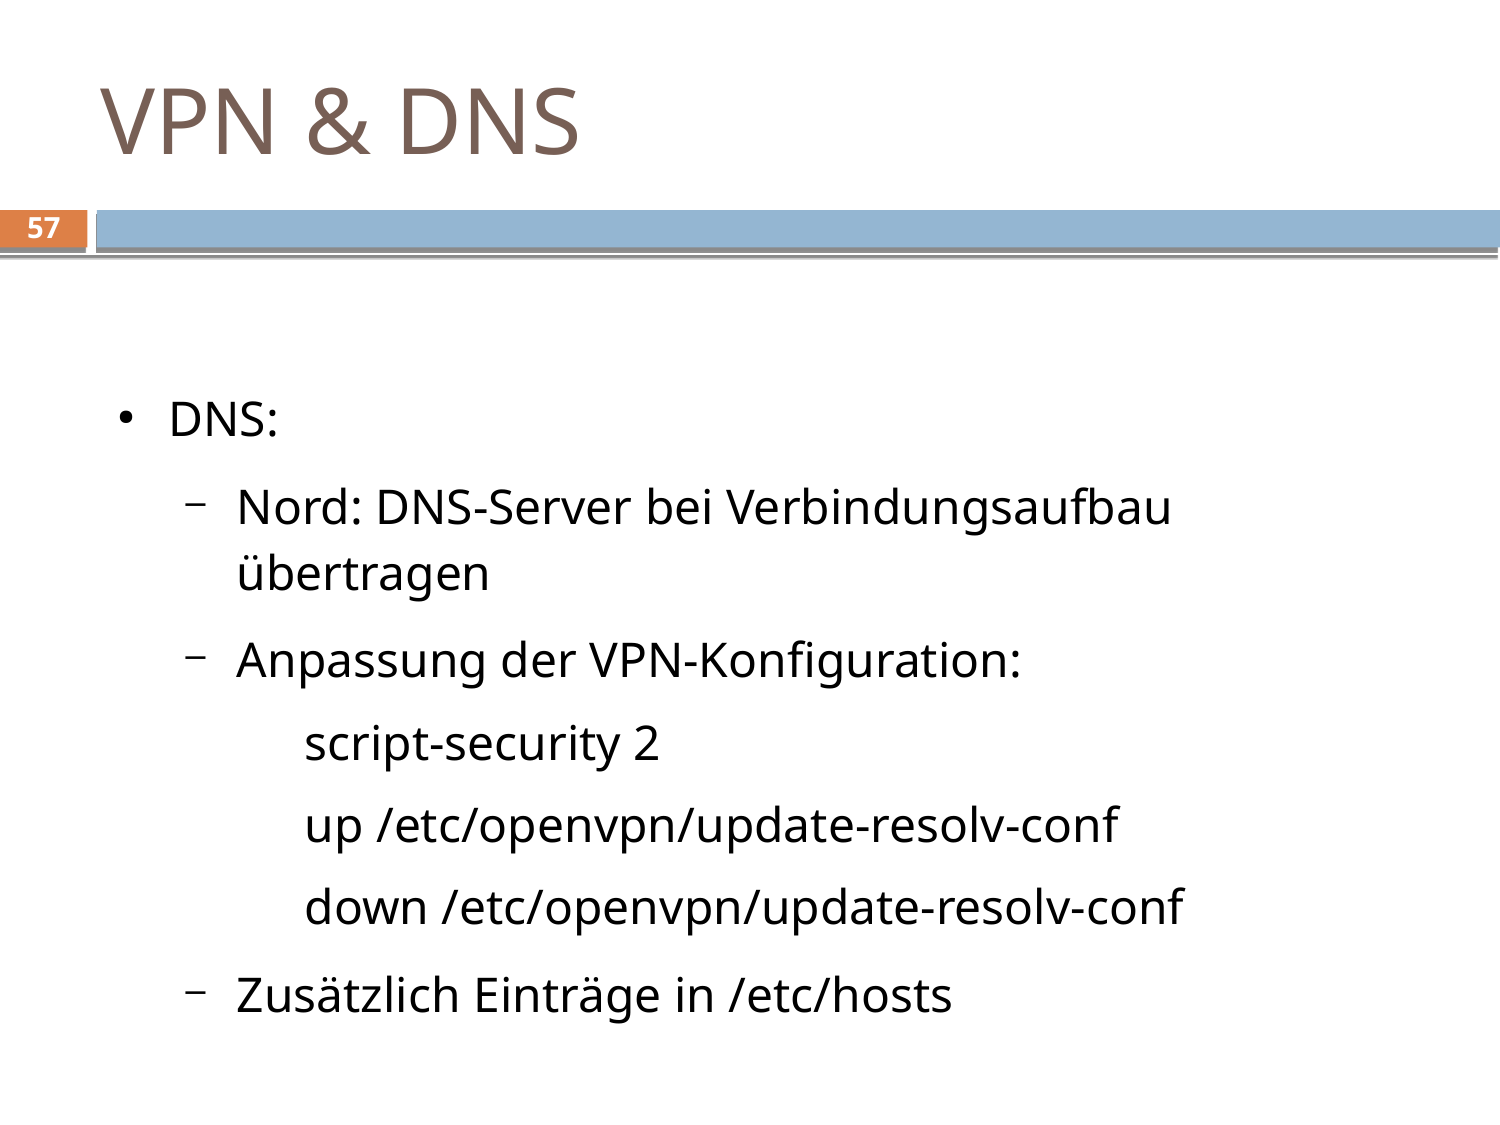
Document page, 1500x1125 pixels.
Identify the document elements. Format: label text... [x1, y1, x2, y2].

title VPN & DNS [100, 11, 1500, 226]
list DNS: Nord: DNS-Server bei Verbindungsaufbau übertragen Anpassung der VPN-Konfiguration: script-security 2 up /etc/openvpn/update-resolv-conf down /etc/openvpn/update-resolv-conf Zusätzlich Einträge in /etc/hosts [100, 292, 1438, 1030]
